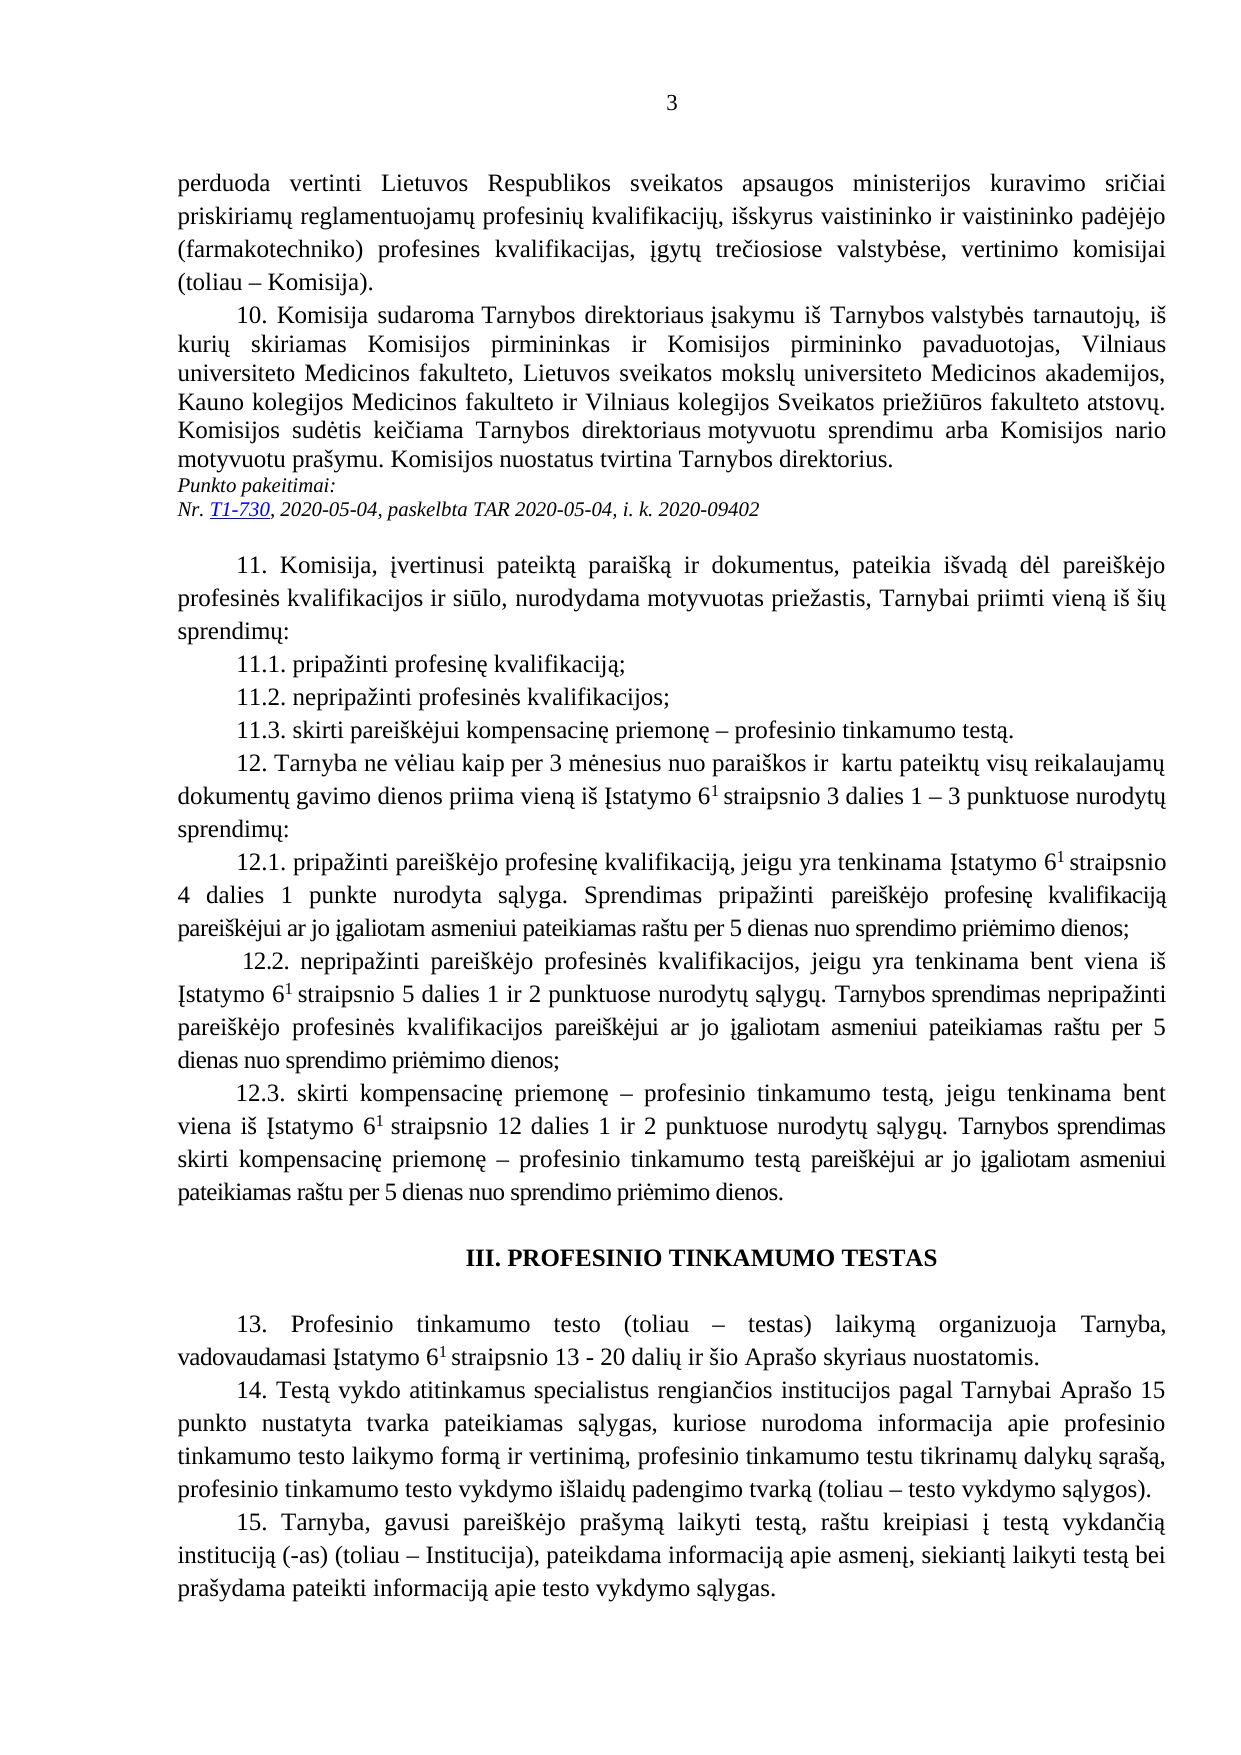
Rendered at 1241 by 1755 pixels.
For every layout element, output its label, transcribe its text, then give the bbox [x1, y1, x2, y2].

text 15. Tarnyba, gavusi pareiškėjo prašymą laikyti testą, raštu kreipiasi į testą vykdančią instituciją (-as) (toliau – Institucija), pateikdama informaciją apie asmenį, siekiantį laikyti testą bei prašydama pateikti informaciją apie testo vykdymo sąlygas. [177, 1507, 1167, 1602]
text 11.2. nepripažinti profesinės kvalifikacijos; [177, 682, 1167, 711]
text 11. Komisija, įvertinusi pateiktą paraišką ir dokumentus, pateikia išvadą dėl pareiškėjo profesinės kvalifikacijos ir siūlo, nurodydama motyvuotas priežastis, Tarnybai priimti vieną iš šių sprendimų: [177, 550, 1167, 645]
text 14. Testą vykdo atitinkamus specialistus rengiančios institucijos pagal Tarnybai Aprašo 15 punkto nustatyta tvarka pateikiamas sąlygas, kuriose nurodoma informacija apie profesinio tinkamumo testo laikymo formą ir vertinimą, profesinio tinkamumo testu tikrinamų dalykų sąrašą, profesinio tinkamumo testo vykdymo išlaidų padengimo tvarką (toliau – testo vykdymo sąlygos). [177, 1375, 1167, 1503]
text Punkto pakeitimai: [177, 473, 1167, 497]
text 10. Komisija sudaroma Tarnybos direktoriaus įsakymu iš Tarnybos valstybės tarnautojų, iš kurių skiriamas Komisijos pirmininkas ir Komisijos pirmininko pavaduotojas, Vilniaus universiteto Medicinos fakulteto, Lietuvos sveikatos mokslų universiteto Medicinos akademijos, Kauno kolegijos Medicinos fakulteto ir Vilniaus kolegijos Sveikatos priežiūros fakulteto atstovų. Komisijos sudėtis keičiama Tarnybos direktoriaus motyvuotu sprendimu arba Komisijos nario motyvuotu prašymu. Komisijos nuostatus tvirtina Tarnybos direktorius. [177, 301, 1167, 473]
text 11.1. pripažinti profesinę kvalifikaciją; [177, 649, 1167, 678]
text 12.1. pripažinti pareiškėjo profesinę kvalifikaciją, jeigu yra tenkinama Įstatymo 61 straipsnio 4 dalies 1 punkte nurodyta sąlyga. Sprendimas pripažinti pareiškėjo profesinę kvalifikaciją pareiškėjui ar jo įgaliotam asmeniui pateikiamas raštu per 5 dienas nuo sprendimo priėmimo dienos; [177, 847, 1167, 942]
text perduoda vertinti Lietuvos Respublikos sveikatos apsaugos ministerijos kuravimo sričiai priskiriamų reglamentuojamų profesinių kvalifikacijų, išskyrus vaistininko ir vaistininko padėjėjo (farmakotechniko) profesines kvalifikacijas, įgytų trečiosiose valstybėse, vertinimo komisijai (toliau – Komisija). [177, 168, 1167, 296]
text 11.3. skirti pareiškėjui kompensacinę priemonę – profesinio tinkamumo testą. [177, 715, 1167, 744]
text 12.2. nepripažinti pareiškėjo profesinės kvalifikacijos, jeigu yra tenkinama bent viena iš Įstatymo 61 straipsnio 5 dalies 1 ir 2 punktuose nurodytų sąlygų. Tarnybos sprendimas nepripažinti pareiškėjo profesinės kvalifikacijos pareiškėjui ar jo įgaliotam asmeniui pateikiamas raštu per 5 dienas nuo sprendimo priėmimo dienos; [177, 946, 1167, 1074]
text Nr. T1-730, 2020-05-04, paskelbta TAR 2020-05-04, i. k. 2020-09402 [177, 497, 1167, 521]
text 13. Profesinio tinkamumo testo (toliau – testas) laikymą organizuoja Tarnyba, vadovaudamasi Įstatymo 61 straipsnio 13 - 20 dalių ir šio Aprašo skyriaus nuostatomis. [177, 1309, 1167, 1371]
text III. PROFESINIO TINKAMUMO TESTAS [177, 1243, 1167, 1272]
text 12.3. skirti kompensacinę priemonę – profesinio tinkamumo testą, jeigu tenkinama bent viena iš Įstatymo 61 straipsnio 12 dalies 1 ir 2 punktuose nurodytų sąlygų. Tarnybos sprendimas skirti kompensacinę priemonę – profesinio tinkamumo testą pareiškėjui ar jo įgaliotam asmeniui pateikiamas raštu per 5 dienas nuo sprendimo priėmimo dienos. [177, 1078, 1167, 1206]
text 12. Tarnyba ne vėliau kaip per 3 mėnesius nuo paraiškos ir kartu pateiktų visų reikalaujamų dokumentų gavimo dienos priima vieną iš Įstatymo 61 straipsnio 3 dalies 1 – 3 punktuose nurodytų sprendimų: [177, 748, 1167, 843]
